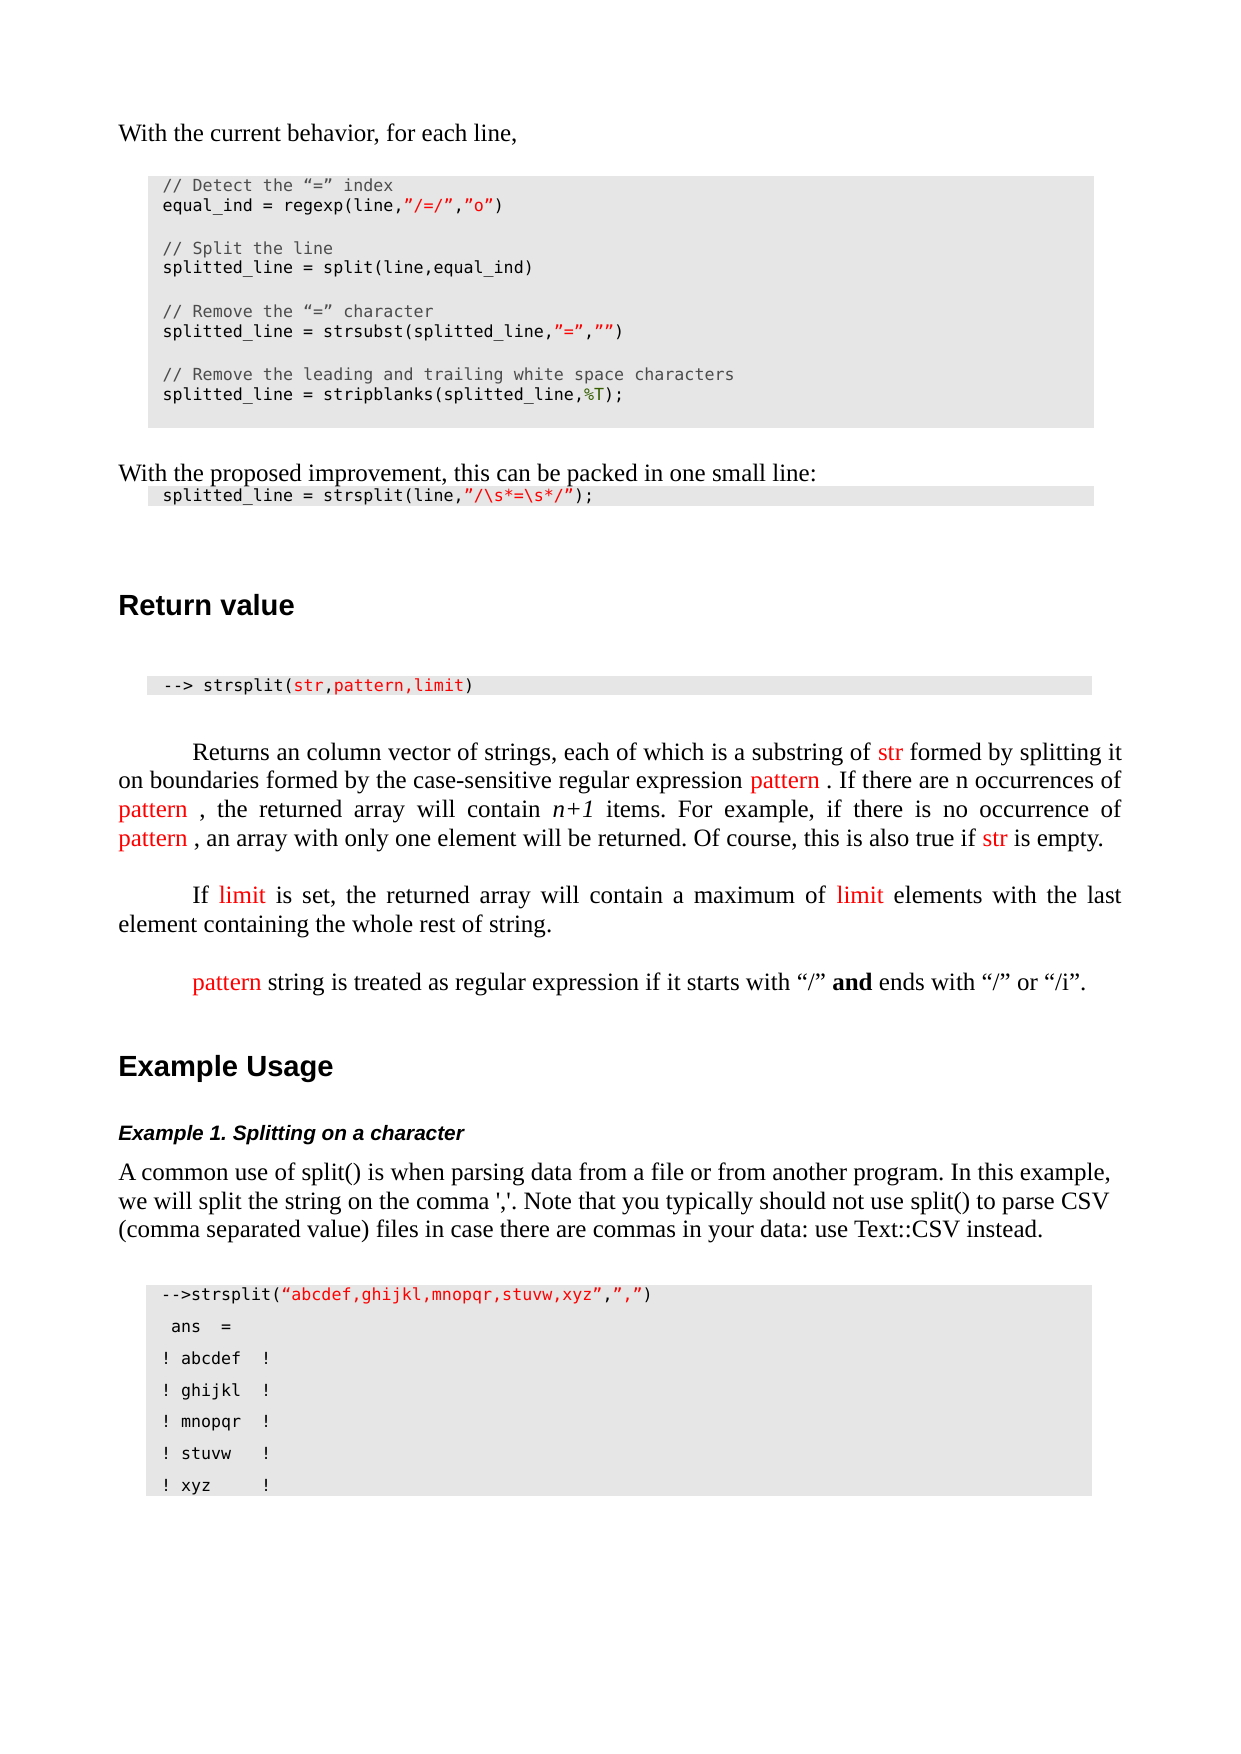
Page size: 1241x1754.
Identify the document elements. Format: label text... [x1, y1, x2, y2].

text --> strsplit(str,pattern,limit) [147, 676, 1092, 695]
text equal_ind = regexp(line,”/=/”,”o”) [148, 195, 1094, 215]
text ! stuvw ! [146, 1444, 1092, 1464]
subtitle Return value [118, 588, 1122, 622]
text // Remove the leading and trailing white space characters [148, 365, 1094, 384]
text splitted_line = strsplit(line,”/\s*=\s*/”); [148, 486, 1094, 506]
text // Split the line [148, 239, 1094, 258]
text ! xyz ! [146, 1476, 1092, 1496]
text ! abcdef ! [146, 1349, 1092, 1368]
text splitted_line = split(line,equal_ind) [148, 258, 1094, 278]
text ans = [146, 1317, 1092, 1336]
text With the current behavior, for each line, [118, 118, 1122, 147]
text -->strsplit(“abcdef,ghijkl,mnopqr,stuvw,xyz”,”,”) [146, 1285, 1092, 1304]
text // Detect the “=” index [148, 176, 1094, 195]
text ! ghijkl ! [146, 1381, 1092, 1400]
text ! mnopqr ! [146, 1412, 1092, 1432]
text splitted_line = strsubst(splitted_line,”=”,””) [148, 321, 1094, 341]
text A common use of split() is when parsing data from a file or from another program. In this example, we will split the string on the comma ','. Note that you typically should not use split() to parse CSV (comma separated value) files in case there are commas in your data: use Text::CSV instead. [118, 1157, 1122, 1243]
text If limit is set, the returned array will contain a maximum of limit elements with the last element containing the whole rest of string. [118, 880, 1122, 938]
text // Remove the “=” character [148, 302, 1094, 321]
subtitle Example 1. Splitting on a character [118, 1121, 1122, 1144]
text With the proposed improvement, this can be packed in one small line: [118, 458, 1122, 486]
subtitle Example Usage [118, 1049, 1122, 1083]
text pattern string is treated as regular expression if it starts with “/” and ends with “/” or “/i”. [118, 967, 1122, 995]
text splitted_line = stripblanks(splitted_line,%T); [148, 384, 1094, 404]
text Returns an column vector of strings, each of which is a substring of str formed by splitting it on boundaries formed by the case-sensitive regular expression pattern . If there are n occurrences of pattern , the returned array will contain n+1 items. For example, if there is no occurrence of pattern , an array with only one element will be returned. Of course, this is also true if str is empty. [118, 737, 1122, 852]
